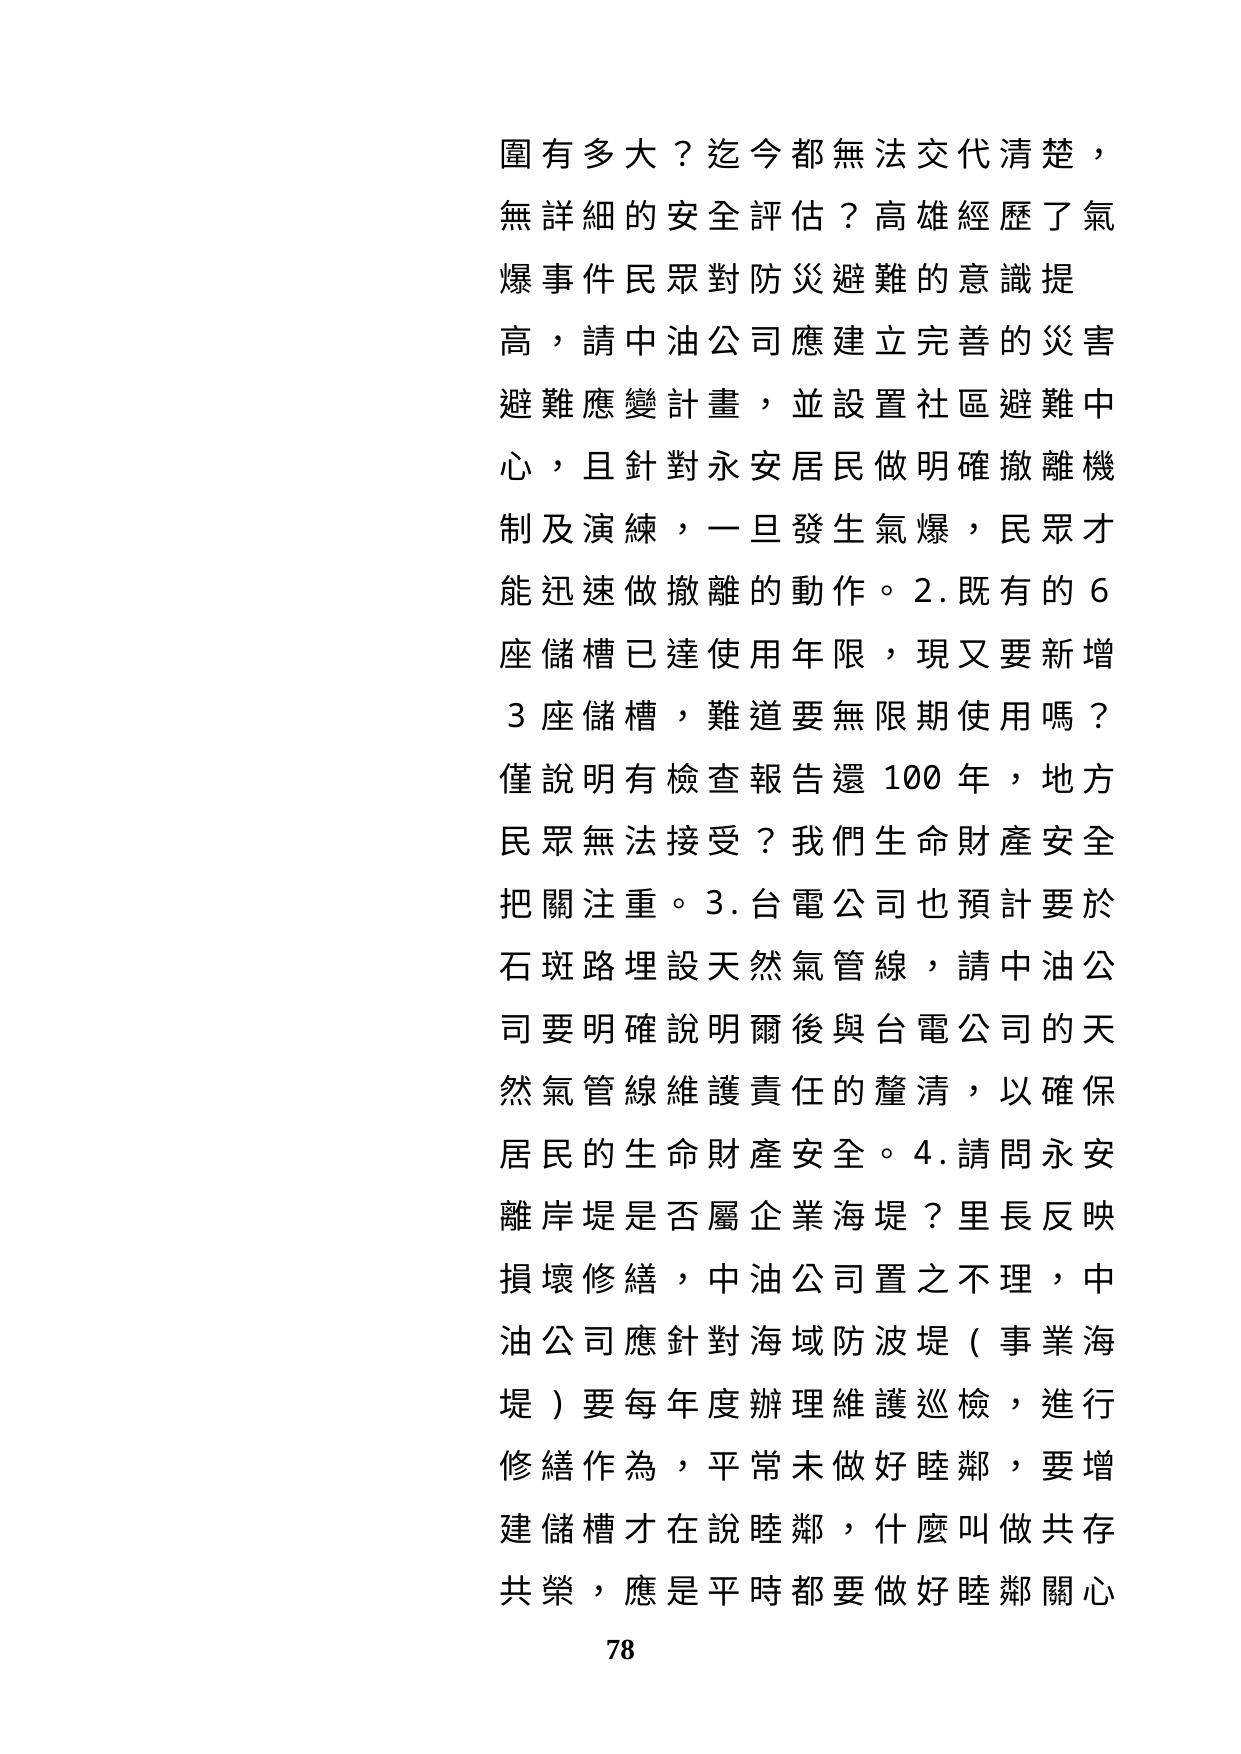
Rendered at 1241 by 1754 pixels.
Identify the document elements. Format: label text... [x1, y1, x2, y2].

list 圍有多大？迄今都無法交代清楚，無詳細的安全評估？高雄經歷了氣爆事件民眾對防災避難的意識提高，請中油公司應建立完善的災害避難應變計畫，並設置社區避難中心，且針對永安居民做明確撤離機制及演練，一旦發生氣爆，民眾才能迅速做撤離的動作。2.既有的6座儲槽已達使用年限，現又要新增3座儲槽，難道要無限期使用嗎？僅說明有檢查報告還100年，地方民眾無法接受？我們生命財產安全把關注重。3.台電公司也預計要於石斑路埋設天然氣管線，請中油公司要明確說明爾後與台電公司的天然氣管線維護責任的釐清，以確保居民的生命財產安全。4.請問永安離岸堤是否屬企業海堤？里長反映損壞修繕，中油公司置之不理，中油公司應針對海域防波堤(事業海堤)要每年度辦理維護巡檢，進行修繕作為，平常未做好睦鄰，要增建儲槽才在說睦鄰，什麼叫做共存共榮，應是平時都要做好睦鄰關心 [291, 110, 1120, 1610]
